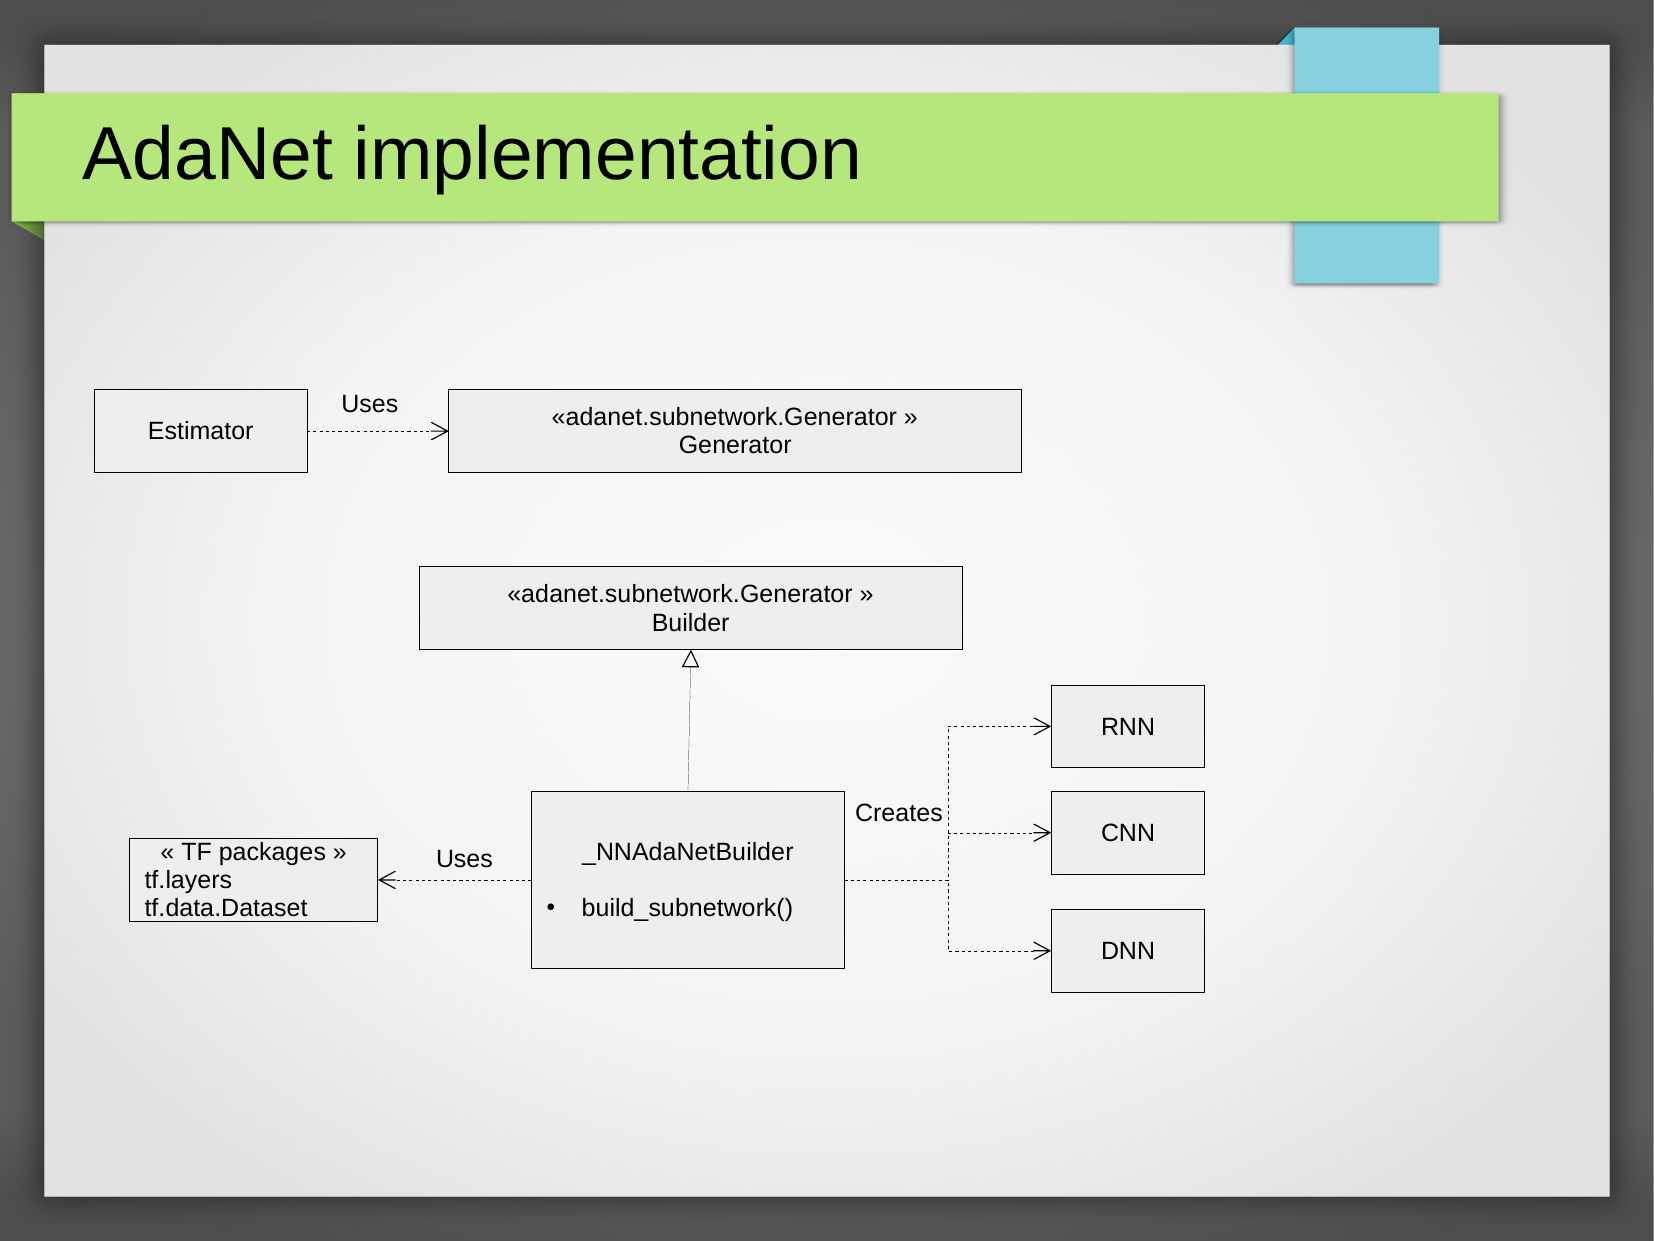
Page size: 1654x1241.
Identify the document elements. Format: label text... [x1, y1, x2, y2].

text_box «adanet.subnetwork.Generator » Builder [419, 566, 963, 650]
text_box «adanet.subnetwork.Generator » Generator [448, 389, 1022, 473]
text_box Uses [421, 837, 508, 880]
text_box RNN [1051, 685, 1205, 768]
title AdaNet implementation [82, 69, 1441, 238]
picture [0, 0, 1654, 1241]
text_box Creates [840, 791, 958, 835]
text_box Uses [326, 382, 414, 426]
text_box Estimator [94, 389, 308, 473]
text_box _NNAdaNetBuilder build_subnetwork() [531, 791, 845, 969]
text_box DNN [1051, 909, 1205, 993]
text_box CNN [1051, 791, 1205, 875]
text_box « TF packages » tf.layers tf.data.Dataset [129, 838, 378, 922]
